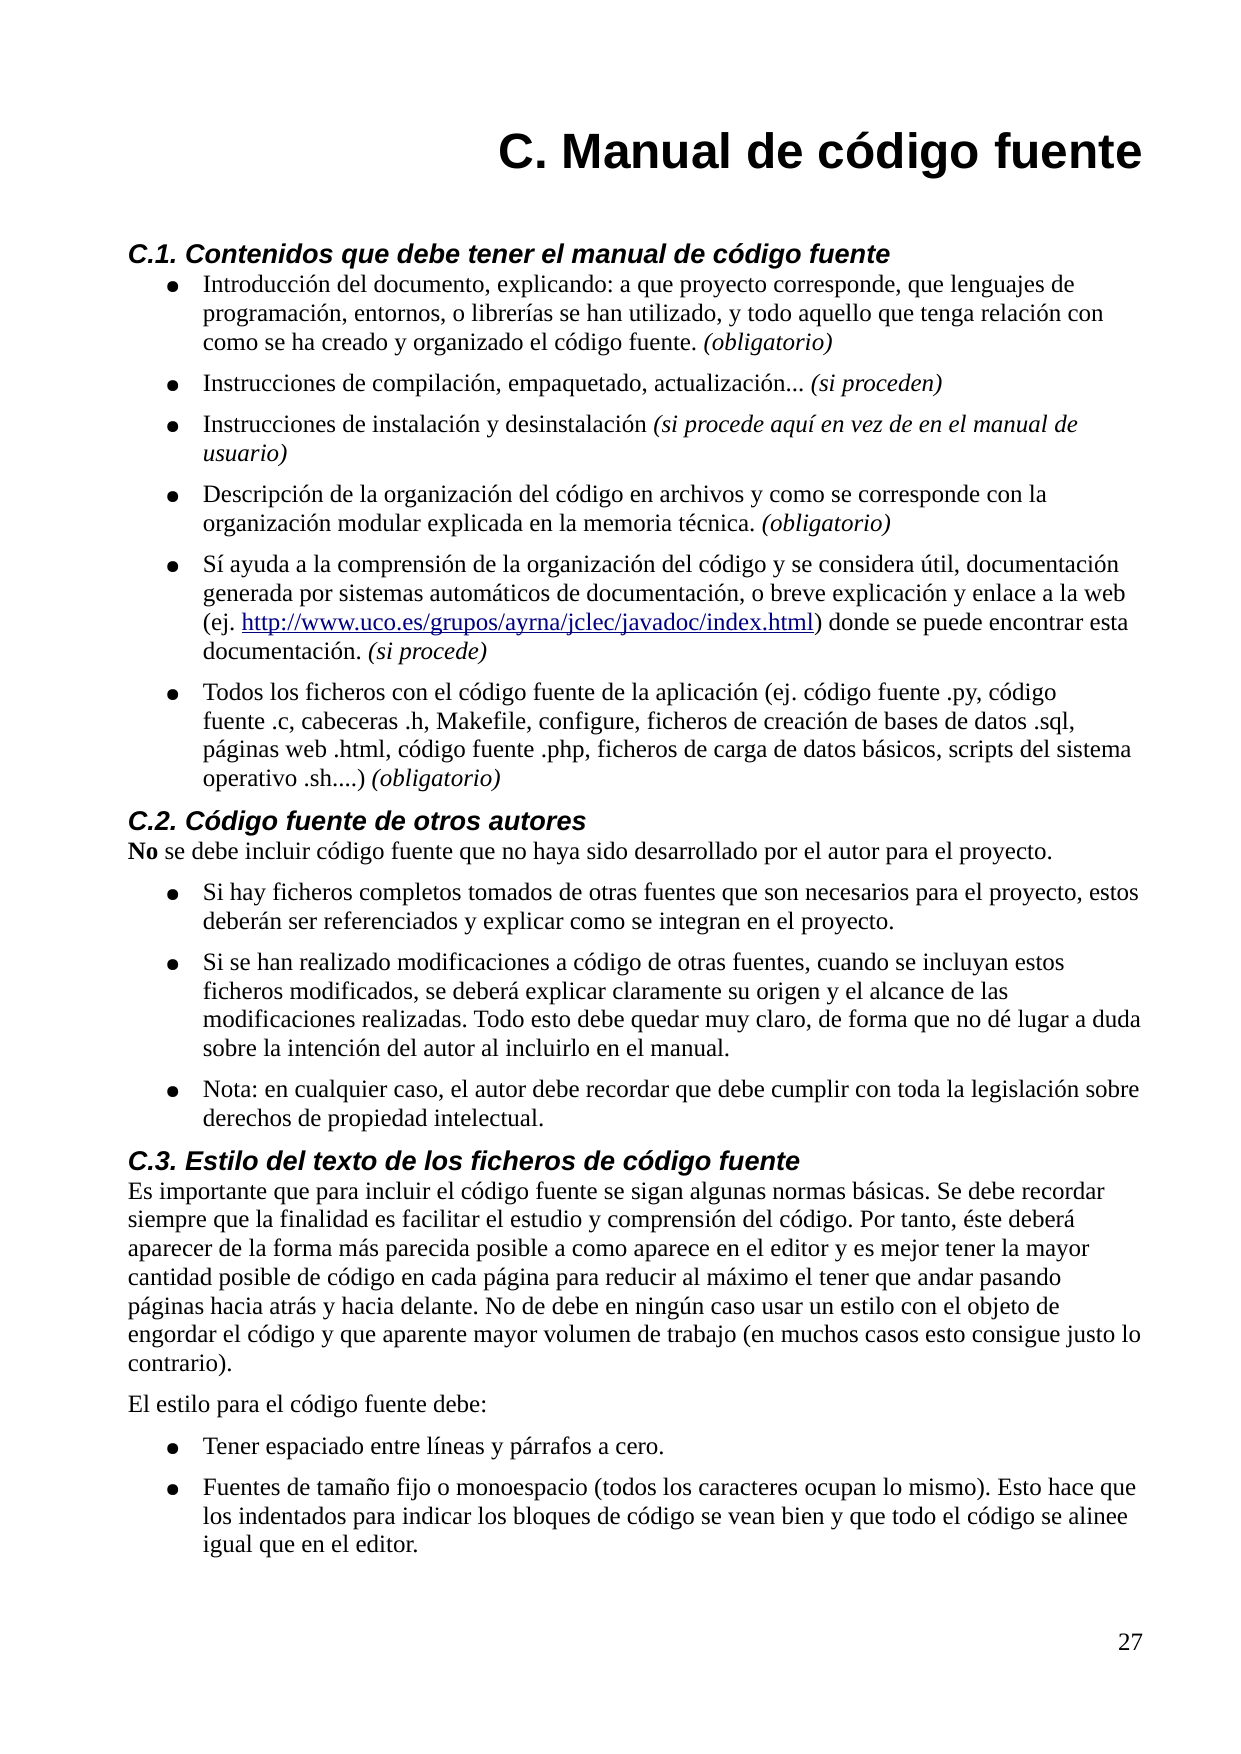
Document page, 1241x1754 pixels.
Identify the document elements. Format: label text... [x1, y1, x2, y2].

list Fuentes de tamaño fijo o monoespacio (todos los caracteres ocupan lo mismo). Esto hace que los indentados para indicar los bloques de código se vean bien y que todo el código se alinee igual que en el editor. [165, 1472, 1143, 1558]
list Instrucciones de compilación, empaquetado, actualización... (si proceden) [165, 368, 1143, 397]
list Si hay ficheros completos tomados de otras fuentes que son necesarios para el proyecto, estos deberán ser referenciados y explicar como se integran en el proyecto. [165, 877, 1143, 934]
text El estilo para el código fuente debe: [128, 1389, 1143, 1418]
list Descripción de la organización del código en archivos y como se corresponde con la organización modular explicada en la memoria técnica. (obligatorio) [165, 479, 1143, 537]
list Nota: en cualquier caso, el autor debe recordar que debe cumplir con toda la legislación sobre derechos de propiedad intelectual. [165, 1074, 1143, 1132]
list Instrucciones de instalación y desinstalación (si procede aquí en vez de en el manual de usuario) [165, 409, 1143, 467]
text Es importante que para incluir el código fuente se sigan algunas normas básicas. Se debe recordar siempre que la finalidad es facilitar el estudio y comprensión del código. Por tanto, éste deberá aparecer de la forma más parecida posible a como aparece en el editor y es mejor tener la mayor cantidad posible de código en cada página para reducir al máximo el tener que andar pasando páginas hacia atrás y hacia delante. No de debe en ningún caso usar un estilo con el objeto de engordar el código y que aparente mayor volumen de trabajo (en muchos casos esto consigue justo lo contrario). [128, 1176, 1143, 1377]
list Tener espaciado entre líneas y párrafos a cero. [165, 1431, 1143, 1459]
text No se debe incluir código fuente que no haya sido desarrollado por el autor para el proyecto. [128, 836, 1143, 864]
list Sí ayuda a la comprensión de la organización del código y se considera útil, documentación generada por sistemas automáticos de documentación, o breve explicación y enlace a la web (ej. http://www.uco.es/grupos/ayrna/jclec/javadoc/index.html) donde se puede encontrar esta documentación. (si procede) [165, 549, 1143, 664]
subtitle Manual de código fuente [128, 122, 1143, 179]
subtitle Contenidos que debe tener el manual de código fuente [128, 238, 1143, 269]
list Si se han realizado modificaciones a código de otras fuentes, cuando se incluyan estos ficheros modificados, se deberá explicar claramente su origen y el alcance de las modificaciones realizadas. Todo esto debe quedar muy claro, de forma que no dé lugar a duda sobre la intención del autor al incluirlo en el manual. [165, 947, 1143, 1062]
subtitle Código fuente de otros autores [128, 804, 1143, 836]
list Todos los ficheros con el código fuente de la aplicación (ej. código fuente .py, código fuente .c, cabeceras .h, Makefile, configure, ficheros de creación de bases de datos .sql, páginas web .html, código fuente .php, ficheros de carga de datos básicos, scripts del sistema operativo .sh....) (obligatorio) [165, 677, 1143, 792]
list Introducción del documento, explicando: a que proyecto corresponde, que lenguajes de programación, entornos, o librerías se han utilizado, y todo aquello que tenga relación con como se ha creado y organizado el código fuente. (obligatorio) [165, 269, 1143, 356]
subtitle Estilo del texto de los ficheros de código fuente [128, 1144, 1143, 1176]
